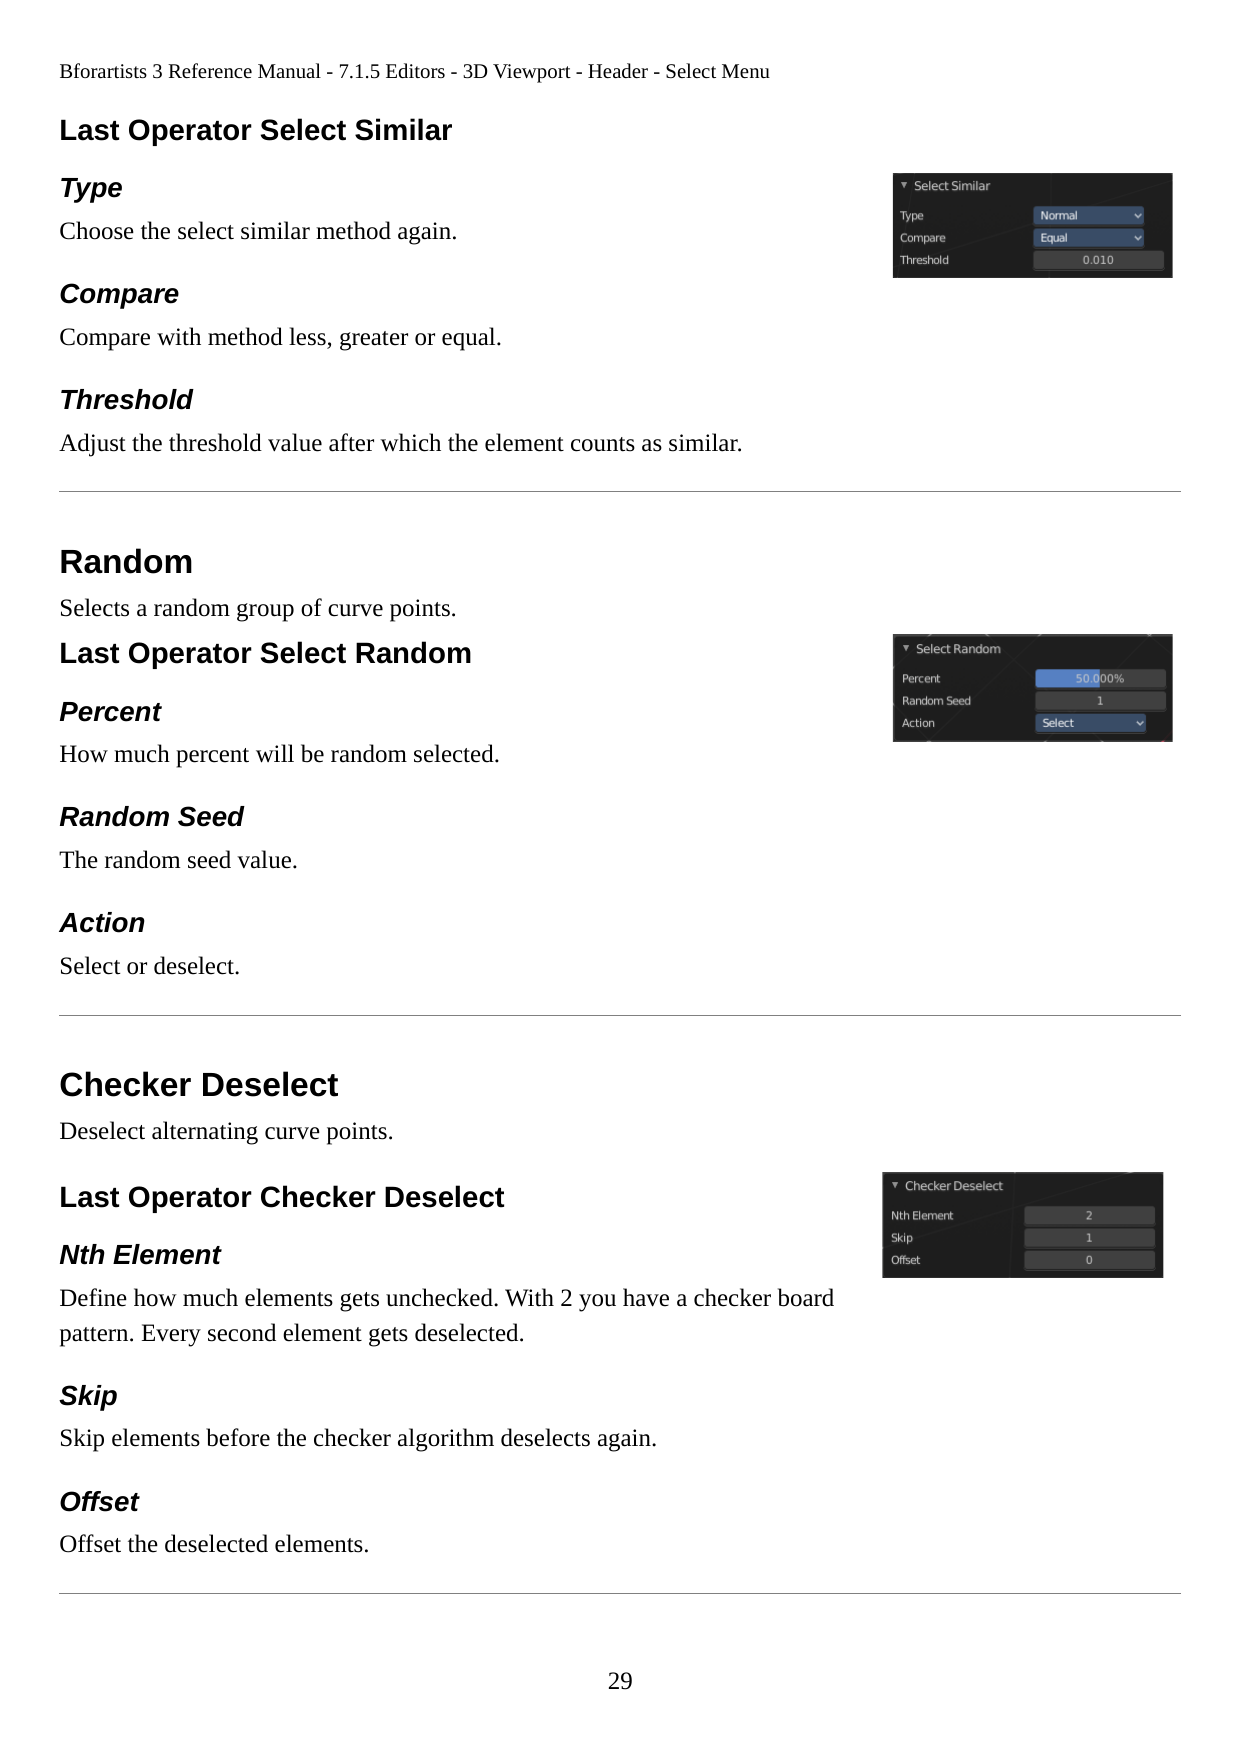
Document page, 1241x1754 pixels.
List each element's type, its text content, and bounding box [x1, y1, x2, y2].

subtitle Nth Element [59, 1239, 882, 1271]
text Selects a random group of curve points. [59, 593, 1181, 622]
subtitle Skip [59, 1379, 1181, 1411]
subtitle Type [59, 171, 1181, 203]
subtitle Percent [59, 695, 892, 727]
text Define how much elements gets unchecked. With 2 you have a checker board pattern. Every second element gets deselected. [59, 1283, 1181, 1346]
subtitle Action [59, 907, 1181, 939]
subtitle Checker Deselect [59, 1065, 1181, 1104]
picture [892, 634, 1173, 742]
subtitle Compare [59, 277, 1181, 309]
text Select or deselect. [59, 951, 1181, 980]
text Deselect alternating curve points. [59, 1116, 1181, 1145]
subtitle Last Operator Select Random [59, 636, 892, 670]
text Skip elements before the checker algorithm deselects again. [59, 1423, 1181, 1452]
subtitle Random Seed [59, 801, 1181, 833]
subtitle Last Operator Select Similar [59, 113, 1181, 146]
text The random seed value. [59, 845, 1181, 874]
subtitle [1173, 695, 1181, 727]
picture [892, 173, 1173, 278]
text Compare with method less, greater or equal. [59, 322, 1181, 350]
subtitle Last Operator Checker Deselect [59, 1180, 882, 1214]
text How much percent will be random selected. [59, 739, 1181, 768]
subtitle Random [59, 542, 1181, 580]
picture [882, 1172, 1164, 1278]
text Offset the deselected elements. [59, 1529, 1181, 1558]
subtitle Offset [59, 1485, 1181, 1517]
text Choose the select similar method again. [59, 216, 892, 244]
text Adjust the threshold value after which the element counts as similar. [59, 428, 1181, 456]
subtitle Threshold [59, 383, 1181, 415]
subtitle [1164, 1239, 1181, 1271]
